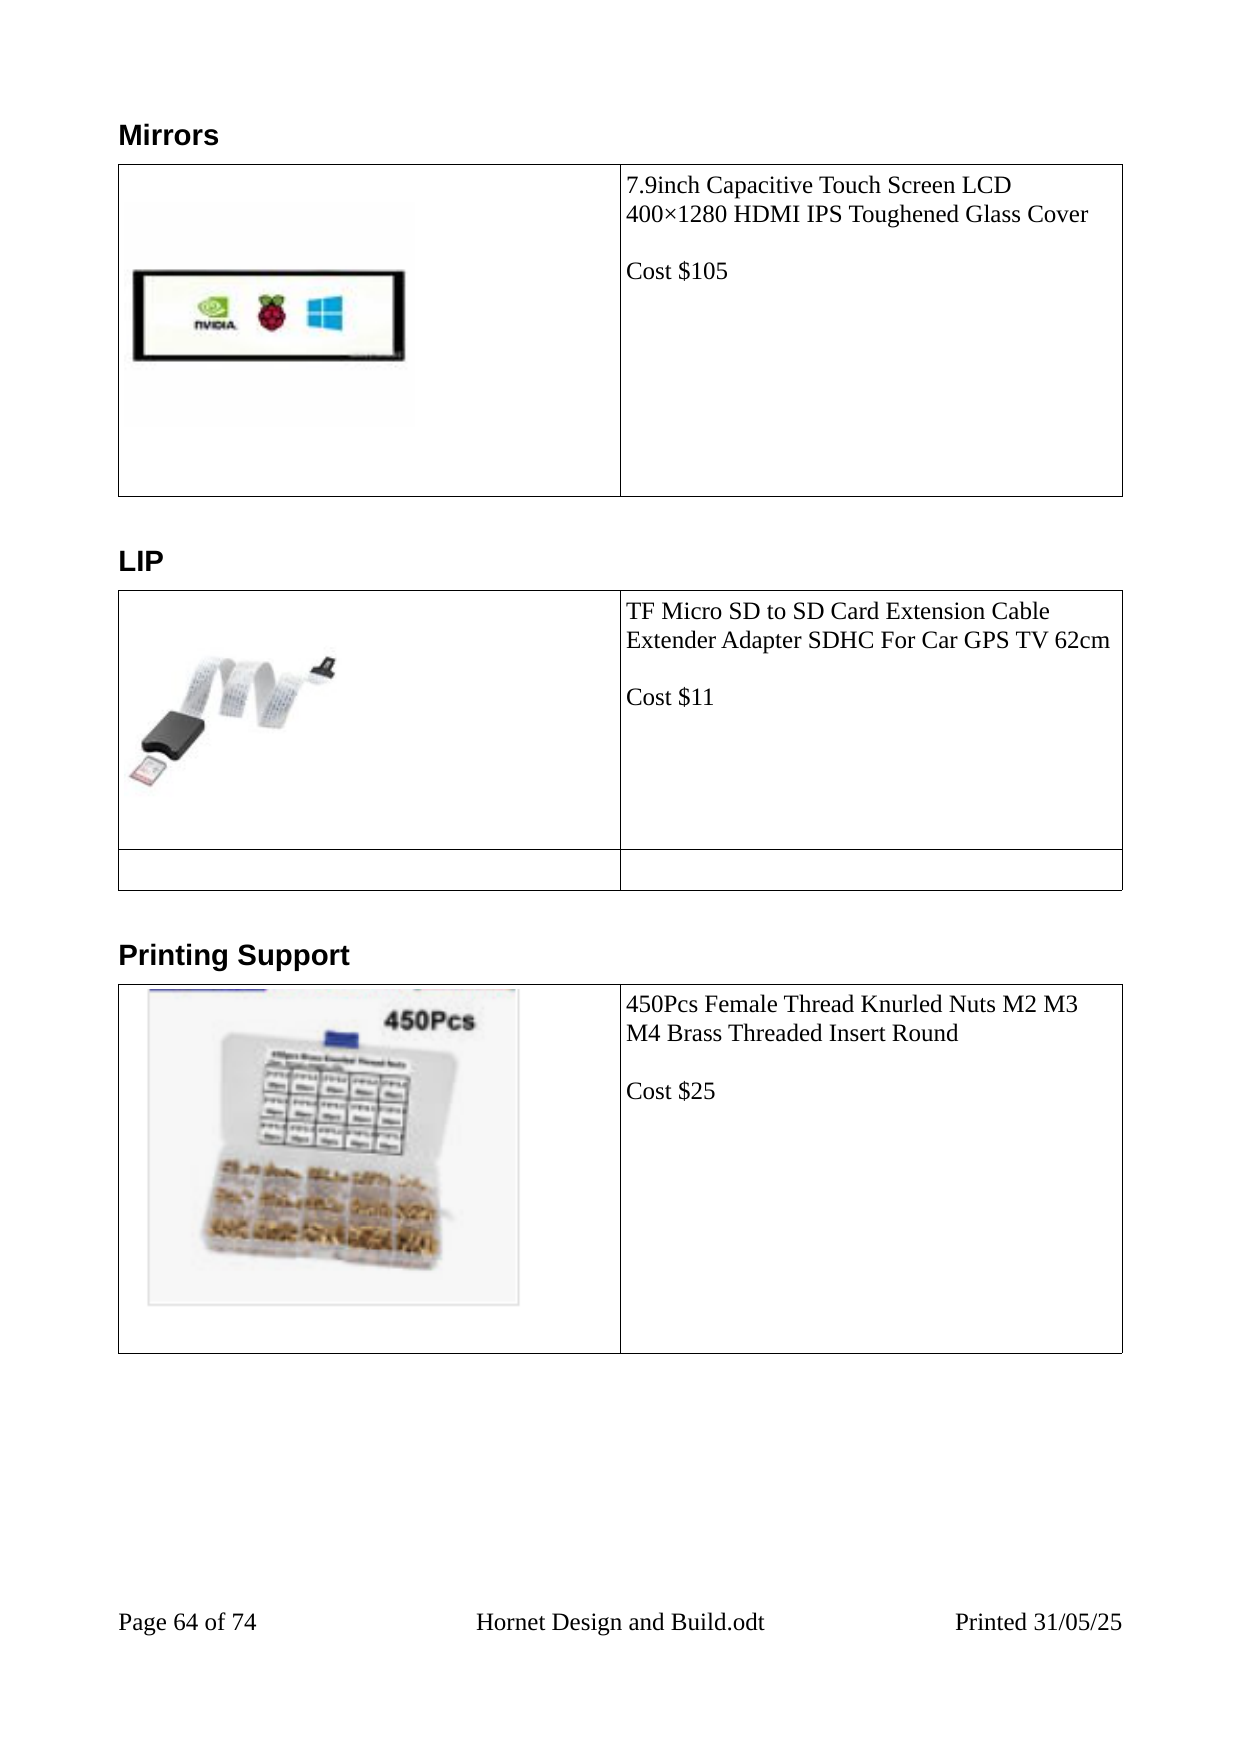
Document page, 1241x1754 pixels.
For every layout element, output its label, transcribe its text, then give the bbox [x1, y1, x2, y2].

table_header 7.9inch Capacitive Touch Screen LCD 400×1280 HDMI IPS Toughened Glass Cover Cost $105 [621, 165, 1122, 496]
table_header 450Pcs Female Thread Knurled Nuts M2 M3 M4 Brass Threaded Insert Round Cost $25 [621, 985, 1122, 1353]
picture [123, 989, 541, 1319]
table_cell [621, 850, 1122, 890]
table_header TF Micro SD to SD Card Extension Cable Extender Adapter SDHC For Car GPS TV 62cm Cost $11 [621, 591, 1122, 849]
subtitle Printing Support [118, 937, 1122, 971]
picture [123, 170, 416, 462]
table_cell [119, 850, 620, 890]
picture [123, 596, 343, 815]
table_header [119, 985, 620, 1353]
table_header [119, 591, 620, 849]
subtitle Mirrors [118, 118, 1122, 152]
table_header [119, 165, 620, 496]
subtitle LIP [118, 544, 1122, 578]
